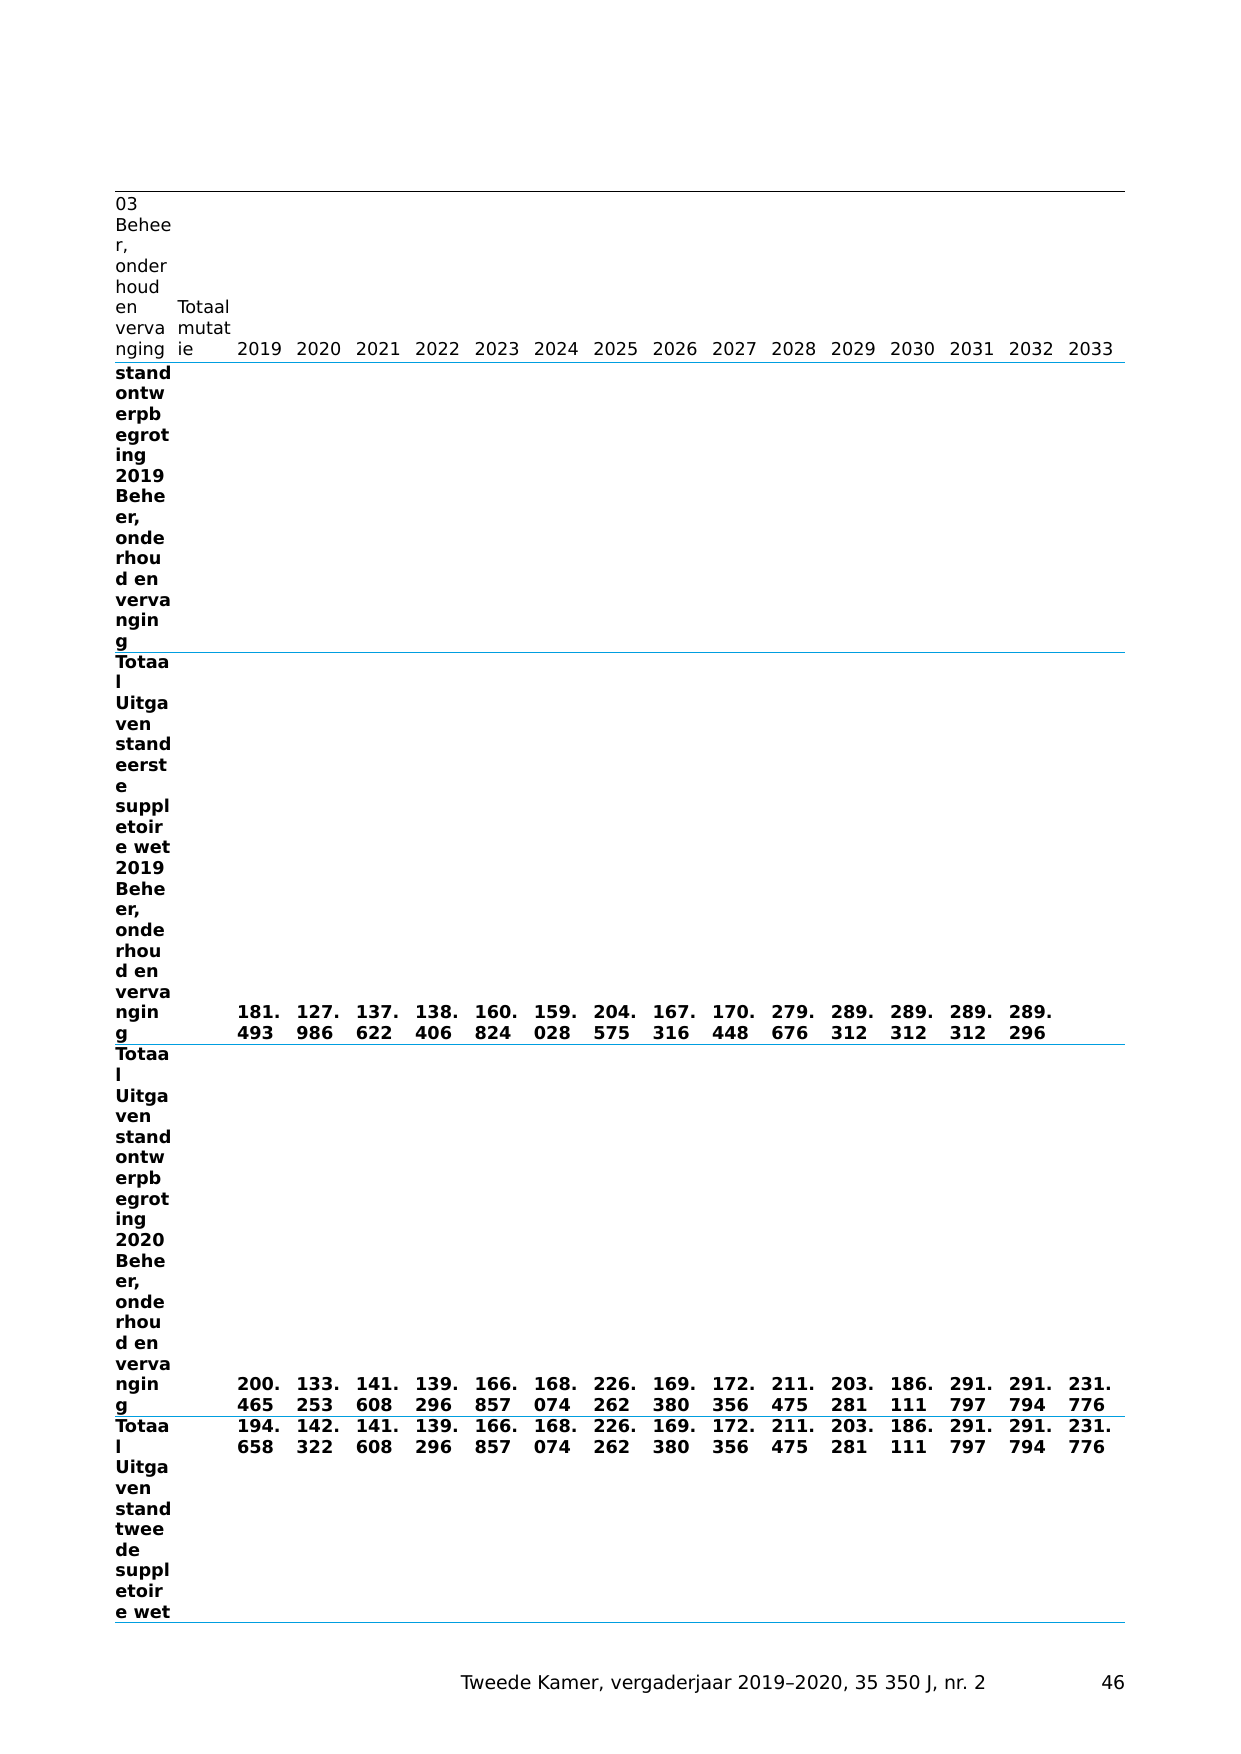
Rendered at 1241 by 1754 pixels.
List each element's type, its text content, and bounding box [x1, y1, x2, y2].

table_cell stand ontwerpbegroting 2019 Beheer, onderhoud en vervanging [115, 363, 174, 651]
table_header 2031 [946, 192, 1006, 362]
table_cell 289.312 [828, 653, 887, 1044]
table_cell [234, 363, 293, 651]
table_cell [175, 1417, 234, 1622]
table_cell [1006, 363, 1065, 651]
table_cell Totaal Uitgaven stand ontwerpbegroting 2020 Beheer, onderhoud en vervanging [115, 1045, 174, 1416]
table_cell 289.312 [887, 653, 946, 1044]
table_header 2028 [768, 192, 828, 362]
table_cell 169.380 [650, 1045, 709, 1416]
table_header 2023 [471, 192, 531, 362]
table_header 2022 [412, 192, 471, 362]
table_cell 200.465 [234, 1045, 293, 1416]
table_cell 172.356 [709, 1417, 768, 1622]
table_cell [650, 363, 709, 651]
table_cell 168.074 [531, 1045, 590, 1416]
table_cell [1065, 363, 1125, 651]
table_cell 226.262 [590, 1045, 649, 1416]
table_cell 291.794 [1006, 1417, 1065, 1622]
table_cell 186.111 [887, 1045, 946, 1416]
table_cell 168.074 [531, 1417, 590, 1622]
table_cell 141.608 [353, 1045, 412, 1416]
table_header 03 Beheer, onderhoud en vervanging [115, 192, 174, 362]
table_header 2020 [293, 192, 353, 362]
table_cell [293, 363, 353, 651]
table_cell 186.111 [887, 1417, 946, 1622]
table_cell [531, 363, 590, 651]
table_cell 137.622 [353, 653, 412, 1044]
table_cell [1065, 653, 1125, 1044]
table_cell 203.281 [828, 1045, 887, 1416]
table_cell 203.281 [828, 1417, 887, 1622]
table_cell 133.253 [293, 1045, 353, 1416]
table_cell 160.824 [471, 653, 531, 1044]
table_cell 138.406 [412, 653, 471, 1044]
table_header 2027 [709, 192, 768, 362]
table_cell 226.262 [590, 1417, 649, 1622]
table_cell 204.575 [590, 653, 649, 1044]
table_header 2026 [650, 192, 709, 362]
table_cell 289.312 [946, 653, 1006, 1044]
table_cell 166.857 [471, 1417, 531, 1622]
table_header 2033 [1065, 192, 1125, 362]
table_cell Totaal Uitgaven stand tweede suppletoire wet [115, 1417, 174, 1622]
table_header 2021 [353, 192, 412, 362]
table_cell [590, 363, 649, 651]
table_cell 231.776 [1065, 1045, 1125, 1416]
table_cell 279.676 [768, 653, 828, 1044]
table_cell 170.448 [709, 653, 768, 1044]
table_cell [175, 1045, 234, 1416]
table_header 2030 [887, 192, 946, 362]
table_cell [946, 363, 1006, 651]
table_header 2029 [828, 192, 887, 362]
table_cell 172.356 [709, 1045, 768, 1416]
table_cell [175, 653, 234, 1044]
table_cell 289.296 [1006, 653, 1065, 1044]
table_cell 211.475 [768, 1417, 828, 1622]
table_header 2024 [531, 192, 590, 362]
table_cell 181.493 [234, 653, 293, 1044]
table_cell [768, 363, 828, 651]
table_cell 166.857 [471, 1045, 531, 1416]
table_cell 169.380 [650, 1417, 709, 1622]
table_cell [887, 363, 946, 651]
table_cell Totaal Uitgaven stand eerste suppletoire wet 2019 Beheer, onderhoud en vervanging [115, 653, 174, 1044]
table_cell 231.776 [1065, 1417, 1125, 1622]
table_cell 142.322 [293, 1417, 353, 1622]
table_cell 211.475 [768, 1045, 828, 1416]
table_cell [828, 363, 887, 651]
table_cell 194.658 [234, 1417, 293, 1622]
table_cell 291.797 [946, 1417, 1006, 1622]
table_cell 141.608 [353, 1417, 412, 1622]
table_header Totaal mutatie [175, 192, 234, 362]
table_cell 167.316 [650, 653, 709, 1044]
table_cell 127.986 [293, 653, 353, 1044]
table_cell 291.797 [946, 1045, 1006, 1416]
table_cell [412, 363, 471, 651]
table_cell 159.028 [531, 653, 590, 1044]
table_cell 291.794 [1006, 1045, 1065, 1416]
table_cell 139.296 [412, 1045, 471, 1416]
table_cell [471, 363, 531, 651]
table_cell 139.296 [412, 1417, 471, 1622]
table_header 2032 [1006, 192, 1065, 362]
table_cell [175, 363, 234, 651]
table_header 2025 [590, 192, 649, 362]
table_cell [353, 363, 412, 651]
table_cell [709, 363, 768, 651]
table_header 2019 [234, 192, 293, 362]
